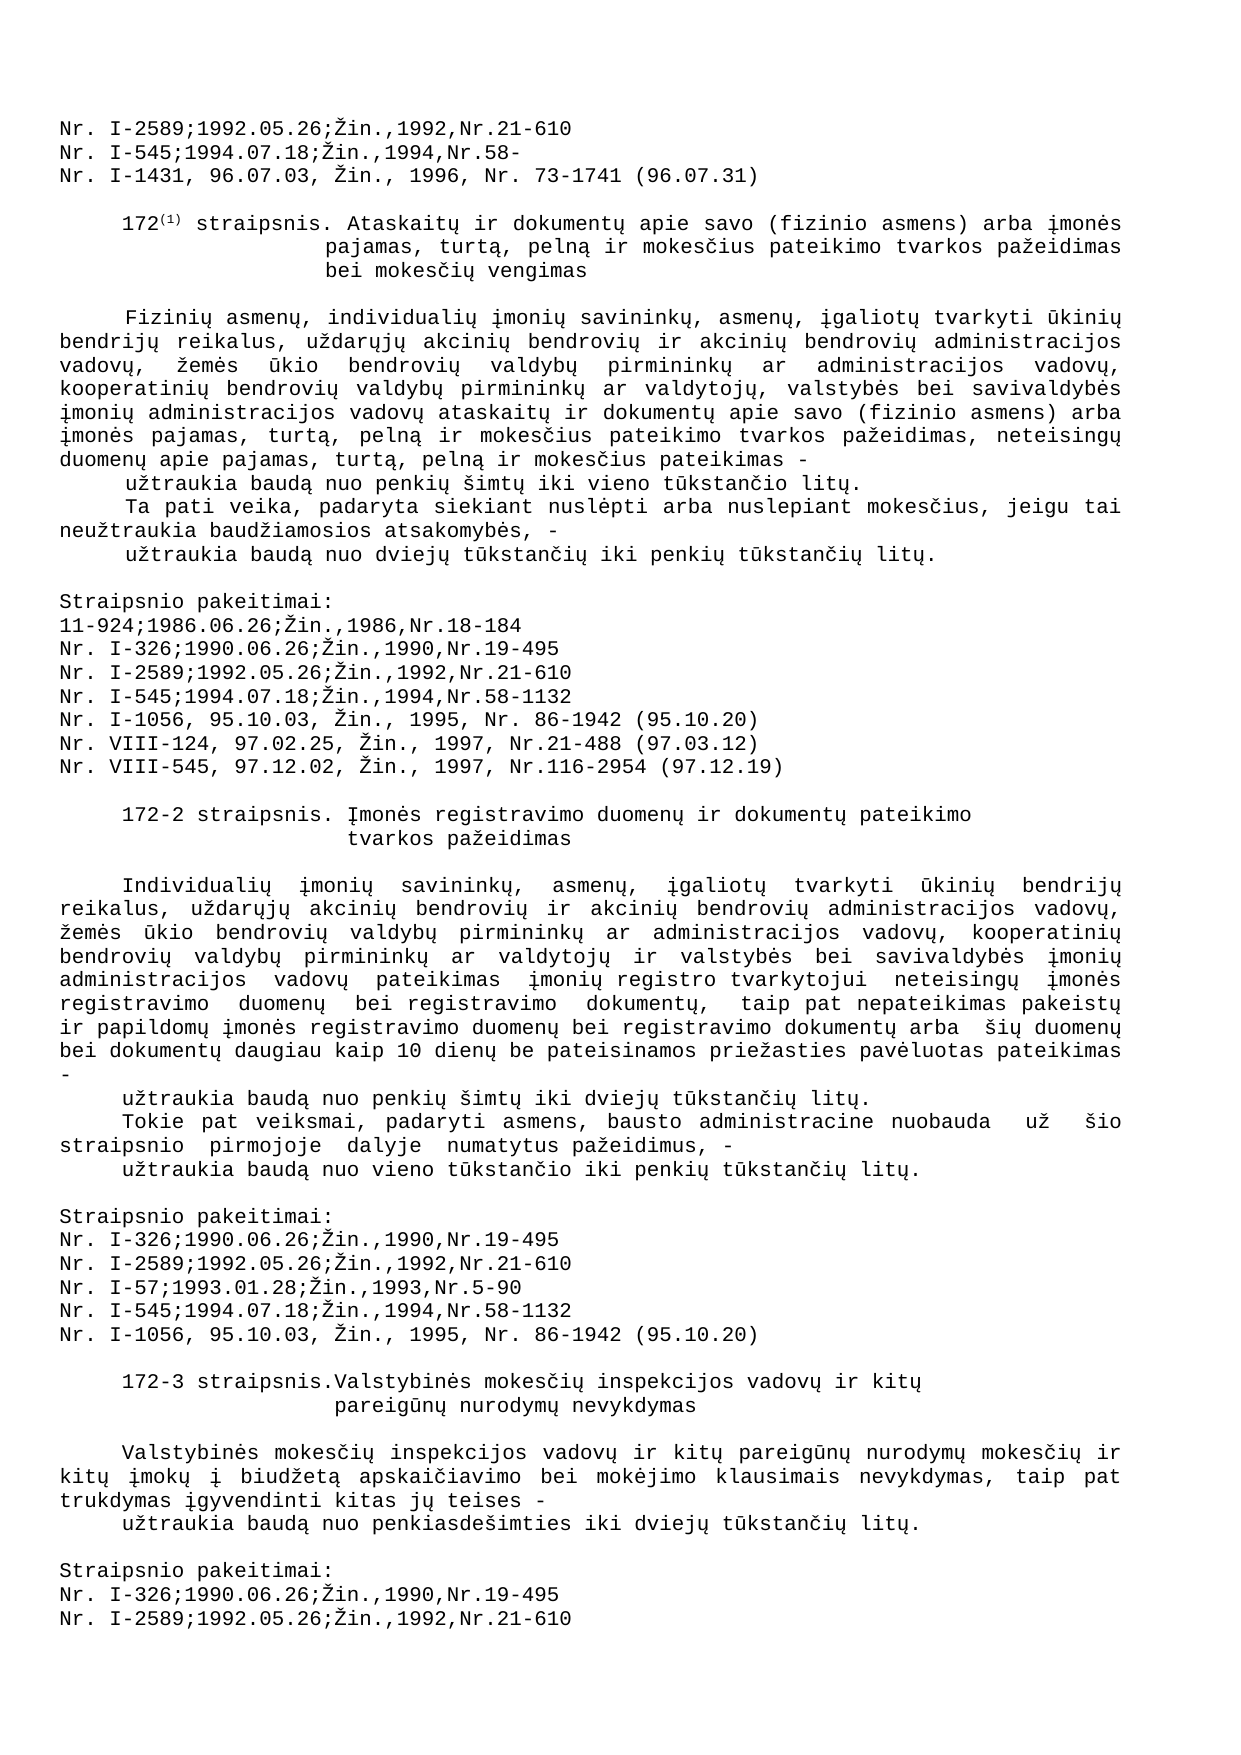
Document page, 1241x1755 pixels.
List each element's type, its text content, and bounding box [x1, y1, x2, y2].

text Tokie pat veiksmai, padaryti asmens, bausto administracine nuobauda už šio straipsnio pirmojoje dalyje numatytus pažeidimus, - [59, 1111, 1122, 1158]
text Nr. I-545;1994.07.18;Žin.,1994,Nr.58-1132 [59, 686, 1122, 709]
text užtraukia baudą nuo vieno tūkstančio iki penkių tūkstančių litų. [59, 1158, 1122, 1182]
text Fizinių asmenų, individualių įmonių savininkų, asmenų, įgaliotų tvarkyti ūkinių bendrijų reikalus, uždarųjų akcinių bendrovių ir akcinių bendrovių administracijos vadovų, žemės ūkio bendrovių valdybų pirmininkų ar administracijos vadovų, kooperatinių bendrovių valdybų pirmininkų ar valdytojų, valstybės bei savivaldybės įmonių administracijos vadovų ataskaitų ir dokumentų apie savo (fizinio asmens) arba įmonės pajamas, turtą, pelną ir mokesčius pateikimo tvarkos pažeidimas, neteisingų duomenų apie pajamas, turtą, pelną ir mokesčius pateikimas - [59, 307, 1122, 473]
text Nr. I-545;1994.07.18;Žin.,1994,Nr.58-1132 [59, 1300, 1122, 1324]
text užtraukia baudą nuo penkių šimtų iki dviejų tūkstančių litų. [59, 1088, 1122, 1111]
text Nr. I-2589;1992.05.26;Žin.,1992,Nr.21-610 [59, 662, 1122, 686]
text užtraukia baudą nuo penkiasdešimties iki dviejų tūkstančių litų. [59, 1513, 1122, 1537]
text Nr. VIII-124, 97.02.25, Žin., 1997, Nr.21-488 (97.03.12) [59, 733, 1122, 757]
text Straipsnio pakeitimai: [59, 1206, 1122, 1229]
text užtraukia baudą nuo dviejų tūkstančių iki penkių tūkstančių litų. [59, 544, 1122, 567]
text Nr. I-1056, 95.10.03, Žin., 1995, Nr. 86-1942 (95.10.20) [59, 709, 1122, 733]
text 172(1) straipsnis. Ataskaitų ir dokumentų apie savo (fizinio asmens) arba įmonės pajamas, turtą, pelną ir mokesčius pateikimo tvarkos pažeidimas bei mokesčių vengimas [59, 213, 1122, 284]
text 172-2 straipsnis. Įmonės registravimo duomenų ir dokumentų pateikimo [59, 804, 1122, 827]
text pareigūnų nurodymų nevykdymas [59, 1395, 1122, 1419]
text Nr. I-326;1990.06.26;Žin.,1990,Nr.19-495 [59, 1229, 1122, 1253]
text Straipsnio pakeitimai: [59, 591, 1122, 615]
text Straipsnio pakeitimai: [59, 1561, 1122, 1584]
text Nr. I-1431, 96.07.03, Žin., 1996, Nr. 73-1741 (96.07.31) [59, 165, 1122, 189]
text tvarkos pažeidimas [59, 827, 1122, 851]
text Nr. VIII-545, 97.12.02, Žin., 1997, Nr.116-2954 (97.12.19) [59, 757, 1122, 780]
text 172-3 straipsnis.Valstybinės mokesčių inspekcijos vadovų ir kitų [59, 1371, 1122, 1395]
text Individualių įmonių savininkų, asmenų, įgaliotų tvarkyti ūkinių bendrijų reikalus, uždarųjų akcinių bendrovių ir akcinių bendrovių administracijos vadovų, žemės ūkio bendrovių valdybų pirmininkų ar administracijos vadovų, kooperatinių bendrovių valdybų pirmininkų ar valdytojų ir valstybės bei savivaldybės įmonių administracijos vadovų pateikimas įmonių registro tvarkytojui neteisingų įmonės registravimo duomenų bei registravimo dokumentų, taip pat nepateikimas pakeistų ir papildomų įmonės registravimo duomenų bei registravimo dokumentų arba šių duomenų bei dokumentų daugiau kaip 10 dienų be pateisinamos priežasties pavėluotas pateikimas - [59, 875, 1122, 1088]
text Nr. I-2589;1992.05.26;Žin.,1992,Nr.21-610 [59, 118, 1122, 142]
text Ta pati veika, padaryta siekiant nuslėpti arba nuslepiant mokesčius, jeigu tai neužtraukia baudžiamosios atsakomybės, - [59, 496, 1122, 544]
text Nr. I-545;1994.07.18;Žin.,1994,Nr.58- [59, 142, 1122, 165]
text Valstybinės mokesčių inspekcijos vadovų ir kitų pareigūnų nurodymų mokesčių ir kitų įmokų į biudžetą apskaičiavimo bei mokėjimo klausimais nevykdymas, taip pat trukdymas įgyvendinti kitas jų teises - [59, 1442, 1122, 1513]
text užtraukia baudą nuo penkių šimtų iki vieno tūkstančio litų. [59, 473, 1122, 496]
text Nr. I-57;1993.01.28;Žin.,1993,Nr.5-90 [59, 1277, 1122, 1300]
text Nr. I-2589;1992.05.26;Žin.,1992,Nr.21-610 [59, 1253, 1122, 1277]
text 11-924;1986.06.26;Žin.,1986,Nr.18-184 [59, 615, 1122, 638]
text Nr. I-326;1990.06.26;Žin.,1990,Nr.19-495 [59, 638, 1122, 662]
text Nr. I-1056, 95.10.03, Žin., 1995, Nr. 86-1942 (95.10.20) [59, 1324, 1122, 1348]
text Nr. I-2589;1992.05.26;Žin.,1992,Nr.21-610 [59, 1608, 1122, 1631]
text Nr. I-326;1990.06.26;Žin.,1990,Nr.19-495 [59, 1584, 1122, 1608]
